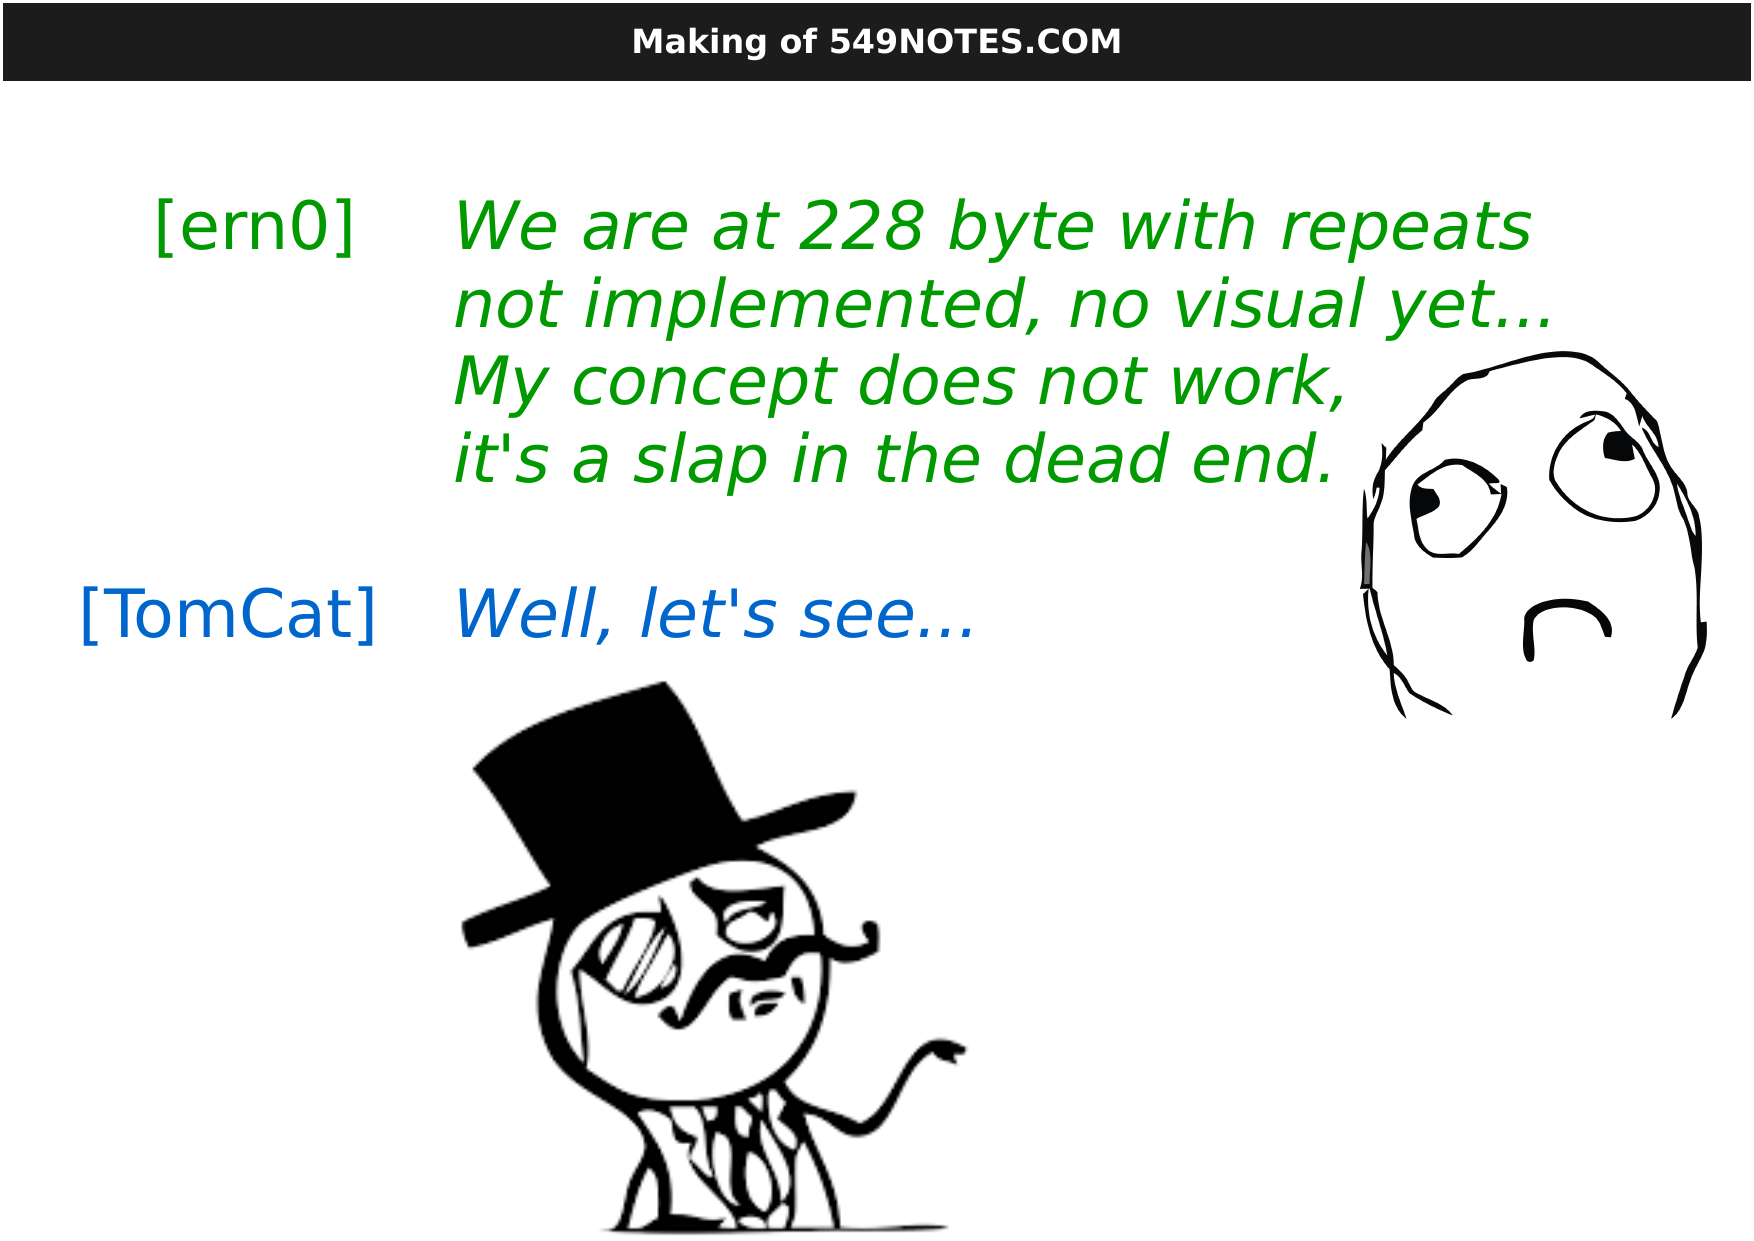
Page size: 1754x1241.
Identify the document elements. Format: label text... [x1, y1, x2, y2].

text [1709, 576, 1751, 653]
picture [369, 677, 1094, 1238]
picture [1359, 346, 1709, 730]
text not implemented, no visual yet... [3, 265, 1751, 343]
text it's a slap in the dead end. [3, 420, 1359, 498]
text [TomCat] Well, let's see... [3, 576, 1359, 653]
text [ern0] We are at 228 byte with repeats [3, 188, 1751, 265]
text [1709, 420, 1751, 498]
text My concept does not work, [3, 343, 1751, 420]
